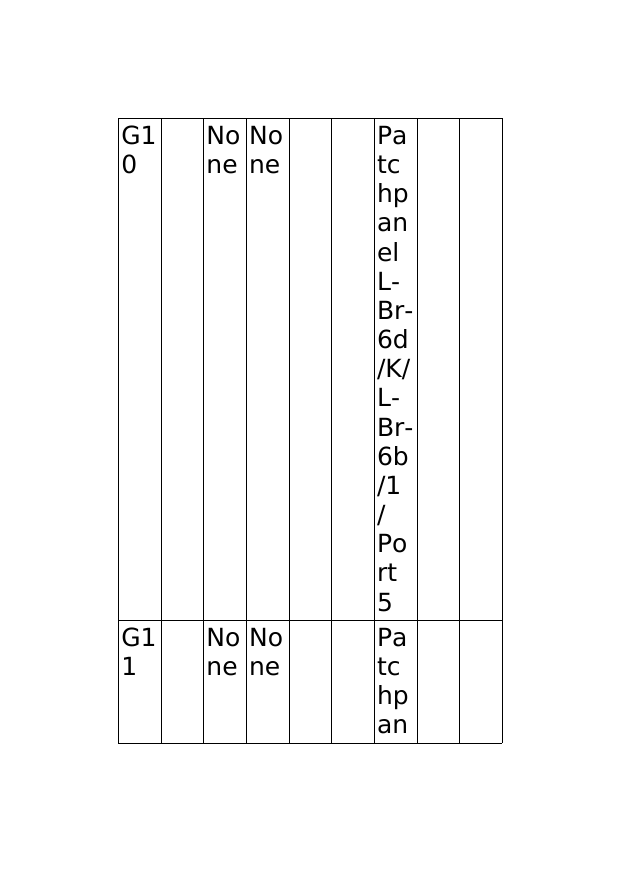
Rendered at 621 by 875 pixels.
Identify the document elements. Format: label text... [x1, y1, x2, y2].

table_cell [418, 621, 459, 742]
table_cell [162, 621, 203, 742]
table_cell [290, 119, 331, 620]
table_cell None [204, 119, 246, 620]
table_cell [290, 621, 331, 742]
table_cell G11 [119, 621, 161, 742]
table_cell [460, 621, 502, 742]
table_cell [162, 119, 203, 620]
table_cell None [204, 621, 246, 742]
table_cell [418, 119, 459, 620]
table_cell G10 [119, 119, 161, 620]
table_cell Patchpan [375, 621, 417, 742]
table_cell None [247, 119, 289, 620]
table_cell [460, 119, 502, 620]
table_cell None [247, 621, 289, 742]
table_cell [332, 621, 374, 742]
table_cell [332, 119, 374, 620]
table_cell Patchpanel L-Br-6d/K/L-Br-6b/1 / Port 5 [375, 119, 417, 620]
